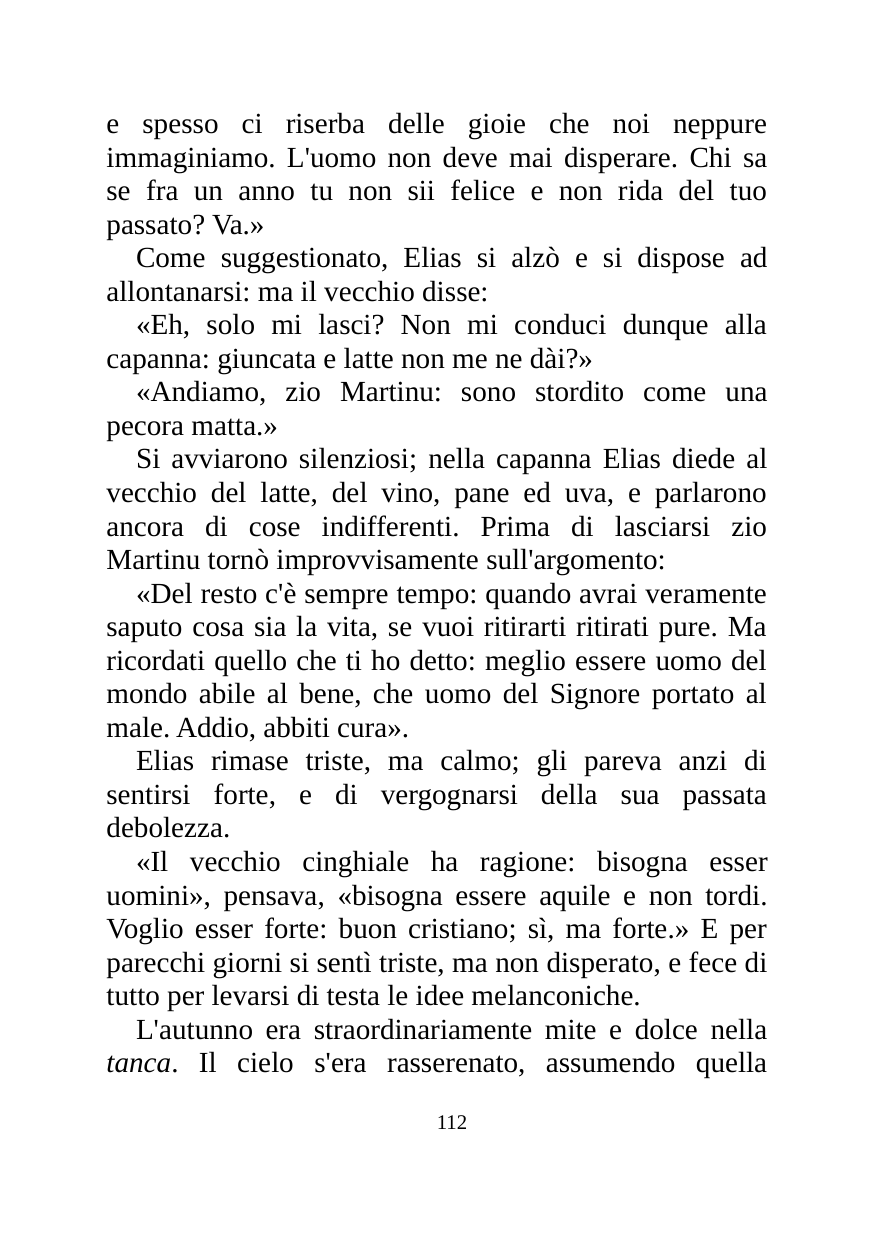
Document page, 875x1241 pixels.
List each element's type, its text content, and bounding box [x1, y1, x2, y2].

text «Eh, solo mi lasci? Non mi conduci dunque alla capanna: giuncata e latte non me ne dài?» [106, 307, 768, 374]
text Si avviarono silenziosi; nella capanna Elias diede al vecchio del latte, del vino, pane ed uva, e parlarono ancora di cose indifferenti. Prima di lasciarsi zio Martinu tornò improvvisamente sull'argomento: [106, 442, 768, 576]
text «Il vecchio cinghiale ha ragione: bisogna esser uomini», pensava, «bisogna essere aquile e non tordi. Voglio esser forte: buon cristiano; sì, ma forte.» E per parecchi giorni si sentì triste, ma non disperato, e fece di tutto per levarsi di testa le idee melanconiche. [106, 844, 768, 1012]
text «Andiamo, zio Martinu: sono stordito come una pecora matta.» [106, 374, 768, 442]
text «Del resto c'è sempre tempo: quando avrai veramente saputo cosa sia la vita, se vuoi ritirarti ritirati pure. Ma ricordati quello che ti ho detto: meglio essere uomo del mondo abile al bene, che uomo del Signore portato al male. Addio, abbiti cura». [106, 576, 768, 743]
text Come suggestionato, Elias si alzò e si dispose ad allontanarsi: ma il vecchio disse: [106, 240, 768, 307]
text L'autunno era straordinariamente mite e dolce nella tanca. Il cielo s'era rasserenato, assumendo quella [106, 1012, 768, 1079]
text Elias rimase triste, ma calmo; gli pareva anzi di sentirsi forte, e di vergognarsi della sua passata debolezza. [106, 743, 768, 844]
text e spesso ci riserba delle gioie che noi neppure immaginiamo. L'uomo non deve mai disperare. Chi sa se fra un anno tu non sii felice e non rida del tuo passato? Va.» [106, 106, 768, 240]
